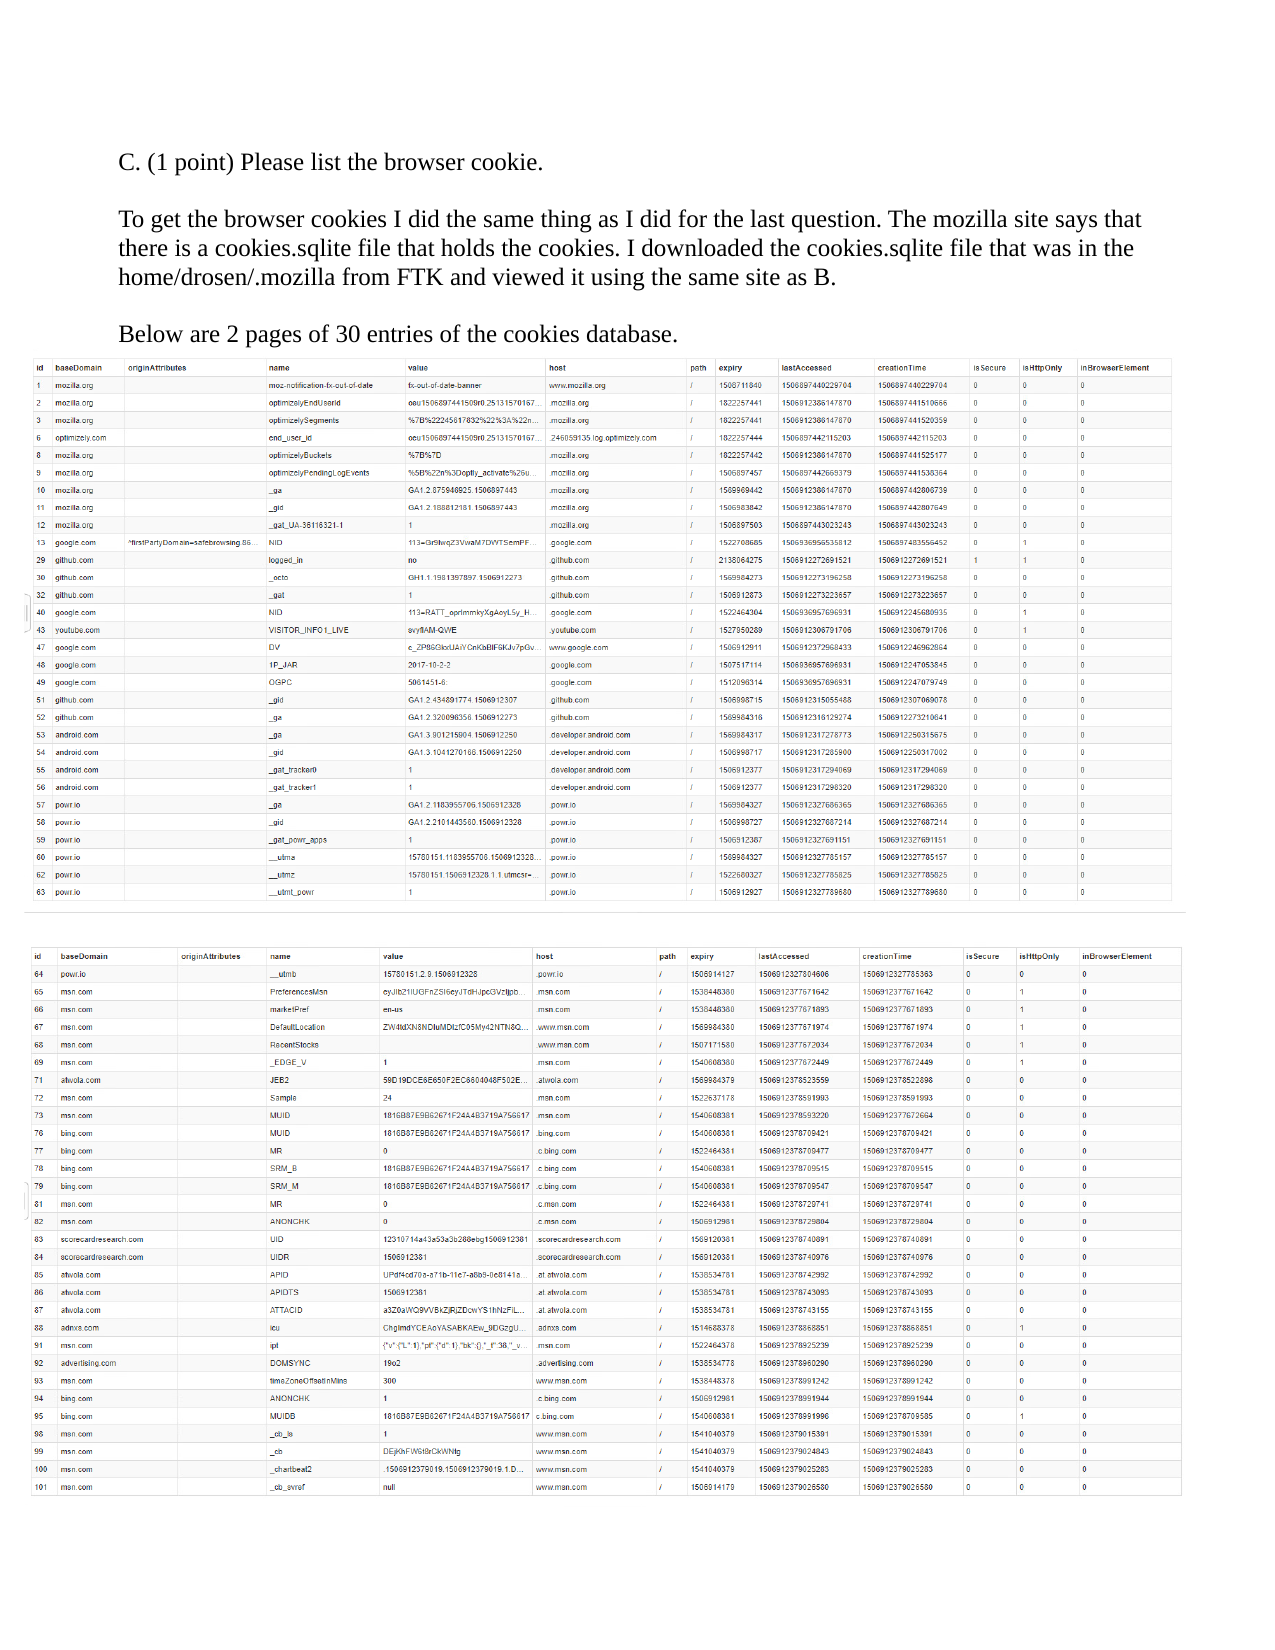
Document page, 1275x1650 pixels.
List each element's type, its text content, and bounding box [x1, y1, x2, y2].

text To get the browser cookies I did the same thing as I did for the last question. The mozilla site says that there is a cookies.sqlite file that holds the cookies. I downloaded the cookies.sqlite file that was in the home/drosen/.mozilla from FTK and viewed it using the same site as B. [118, 204, 1157, 291]
text Below are 2 pages of 30 entries of the cookies database. [118, 319, 1157, 348]
text C. (1 point) Please list the browser cookie. [118, 147, 1157, 176]
picture [24, 348, 1186, 913]
picture [24, 941, 1188, 1507]
